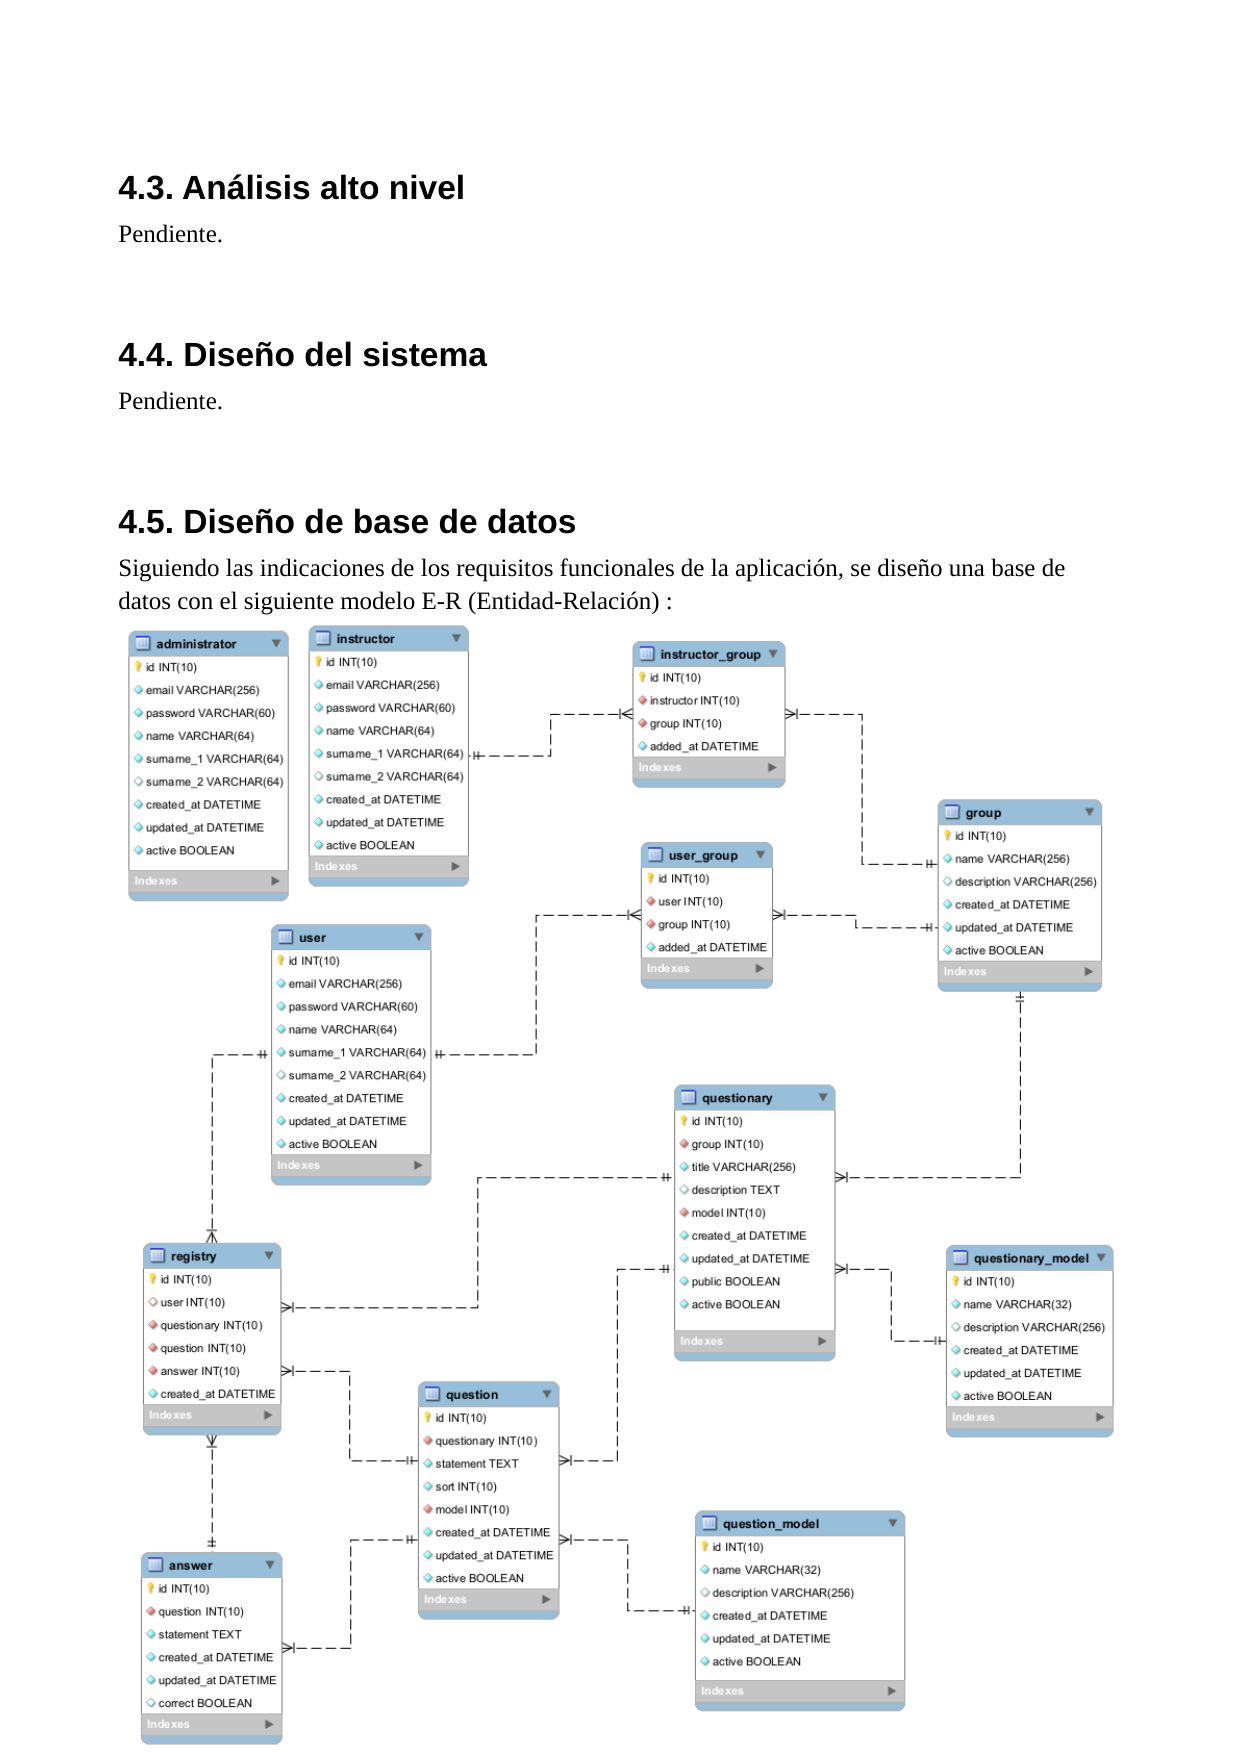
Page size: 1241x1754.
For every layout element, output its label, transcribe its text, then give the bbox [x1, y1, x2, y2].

subtitle 4.3. Análisis alto nivel [118, 168, 1122, 206]
text Pendiente. [118, 219, 1122, 248]
subtitle 4.5. Diseño de base de datos [118, 502, 1122, 541]
text Siguiendo las indicaciones de los requisitos funcionales de la aplicación, se diseño una base de datos con el siguiente modelo E-R (Entidad-Relación) : [118, 553, 1122, 615]
subtitle 4.4. Diseño del sistema [118, 335, 1122, 373]
text Pendiente. [118, 386, 1122, 415]
picture [118, 615, 1123, 1754]
